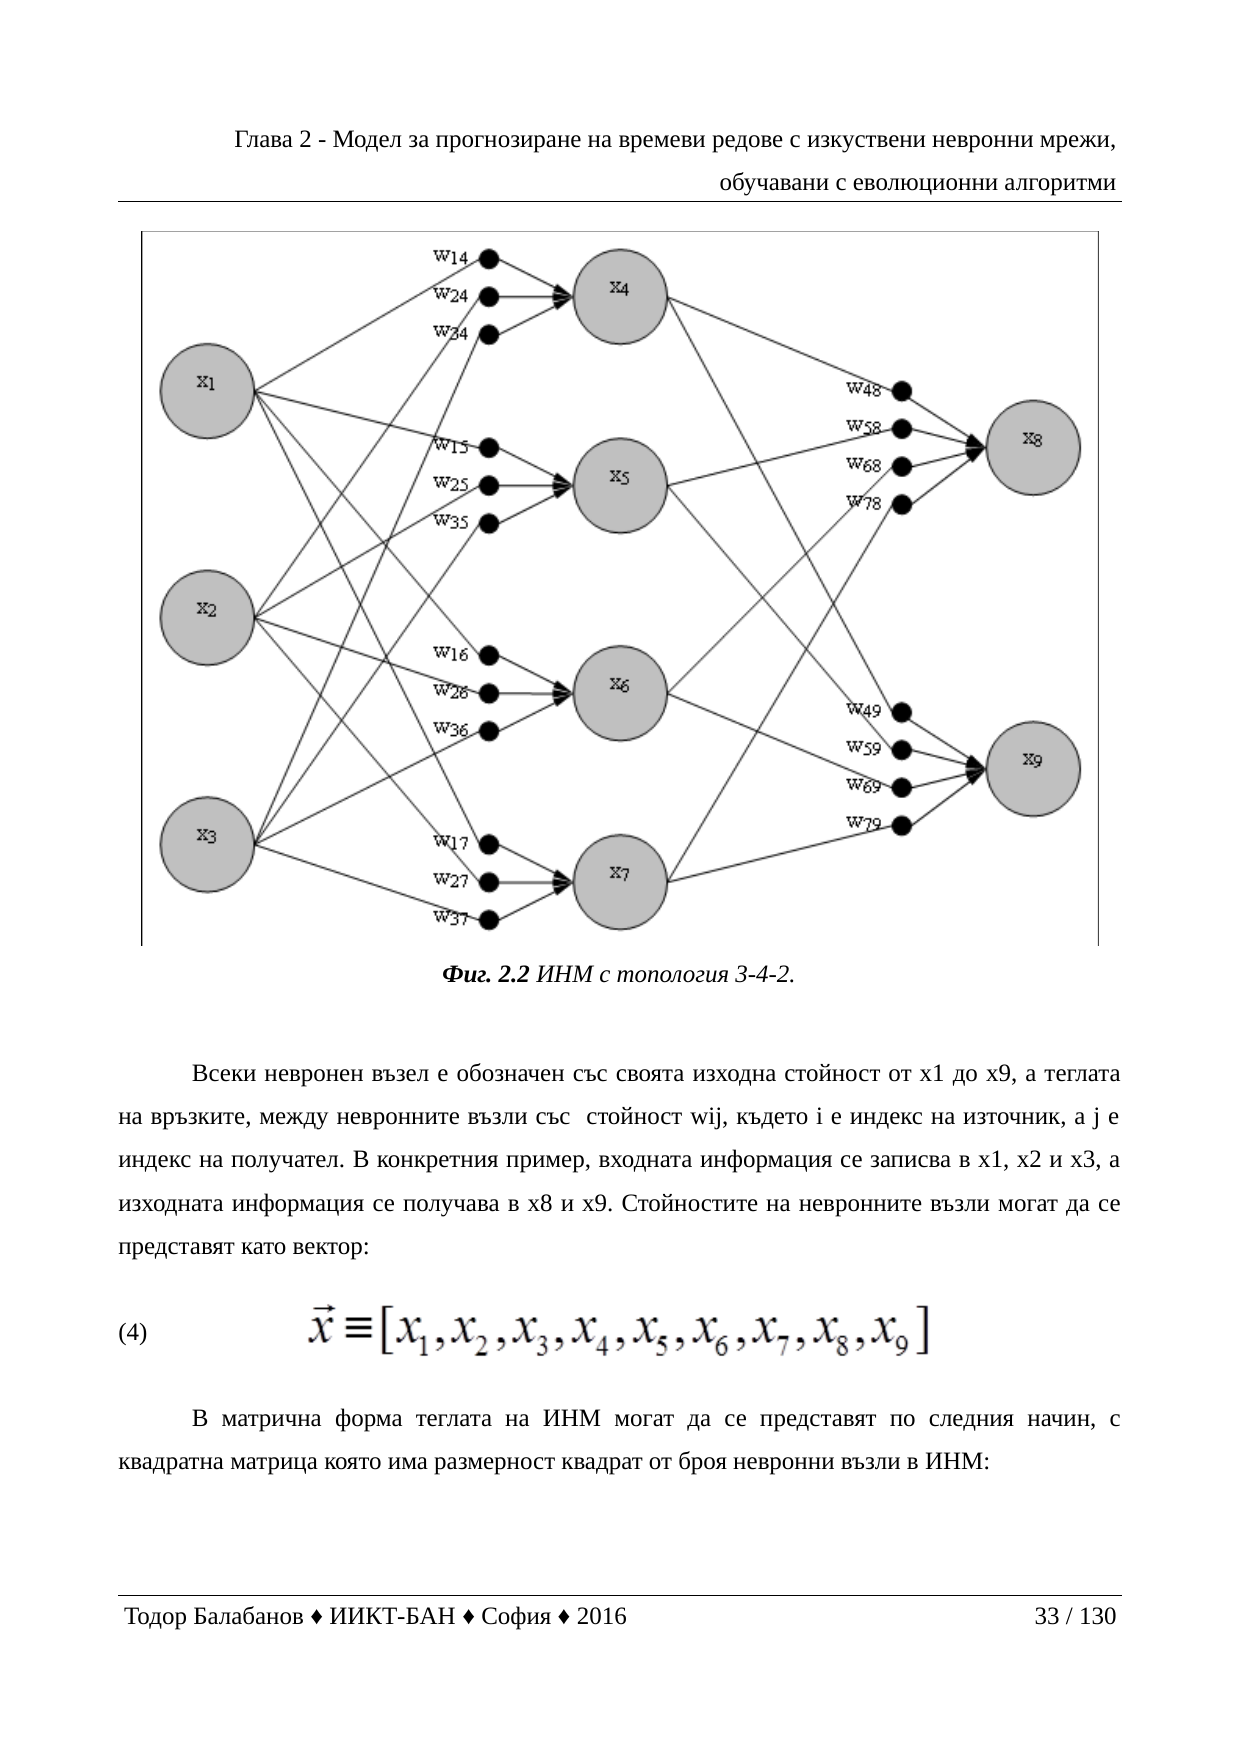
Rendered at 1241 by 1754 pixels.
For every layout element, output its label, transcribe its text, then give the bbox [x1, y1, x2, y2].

text Всеки невронен възел е обозначен със своята изходна стойност от x1 до x9, а теглата на връзките, между невронните възли със стойност wij, където i е индекс на източник, а j е индекс на получател. В конкретния пример, входната информация се записва в x1, x2 и x3, а изходната информация се получава в x8 и x9. Стойностите на невронните възли могат да се представят като вектор: [118, 1058, 1122, 1259]
text (4) [118, 1317, 302, 1346]
text [938, 1317, 1122, 1346]
text Фиг. 2.2 ИНМ с топология 3-4-2. [118, 231, 1122, 988]
text В матрична форма теглата на ИНМ могат да се представят по следния начин, с квадратна матрица която има размерност квадрат от броя невронни възли в ИНМ: [118, 1403, 1122, 1475]
